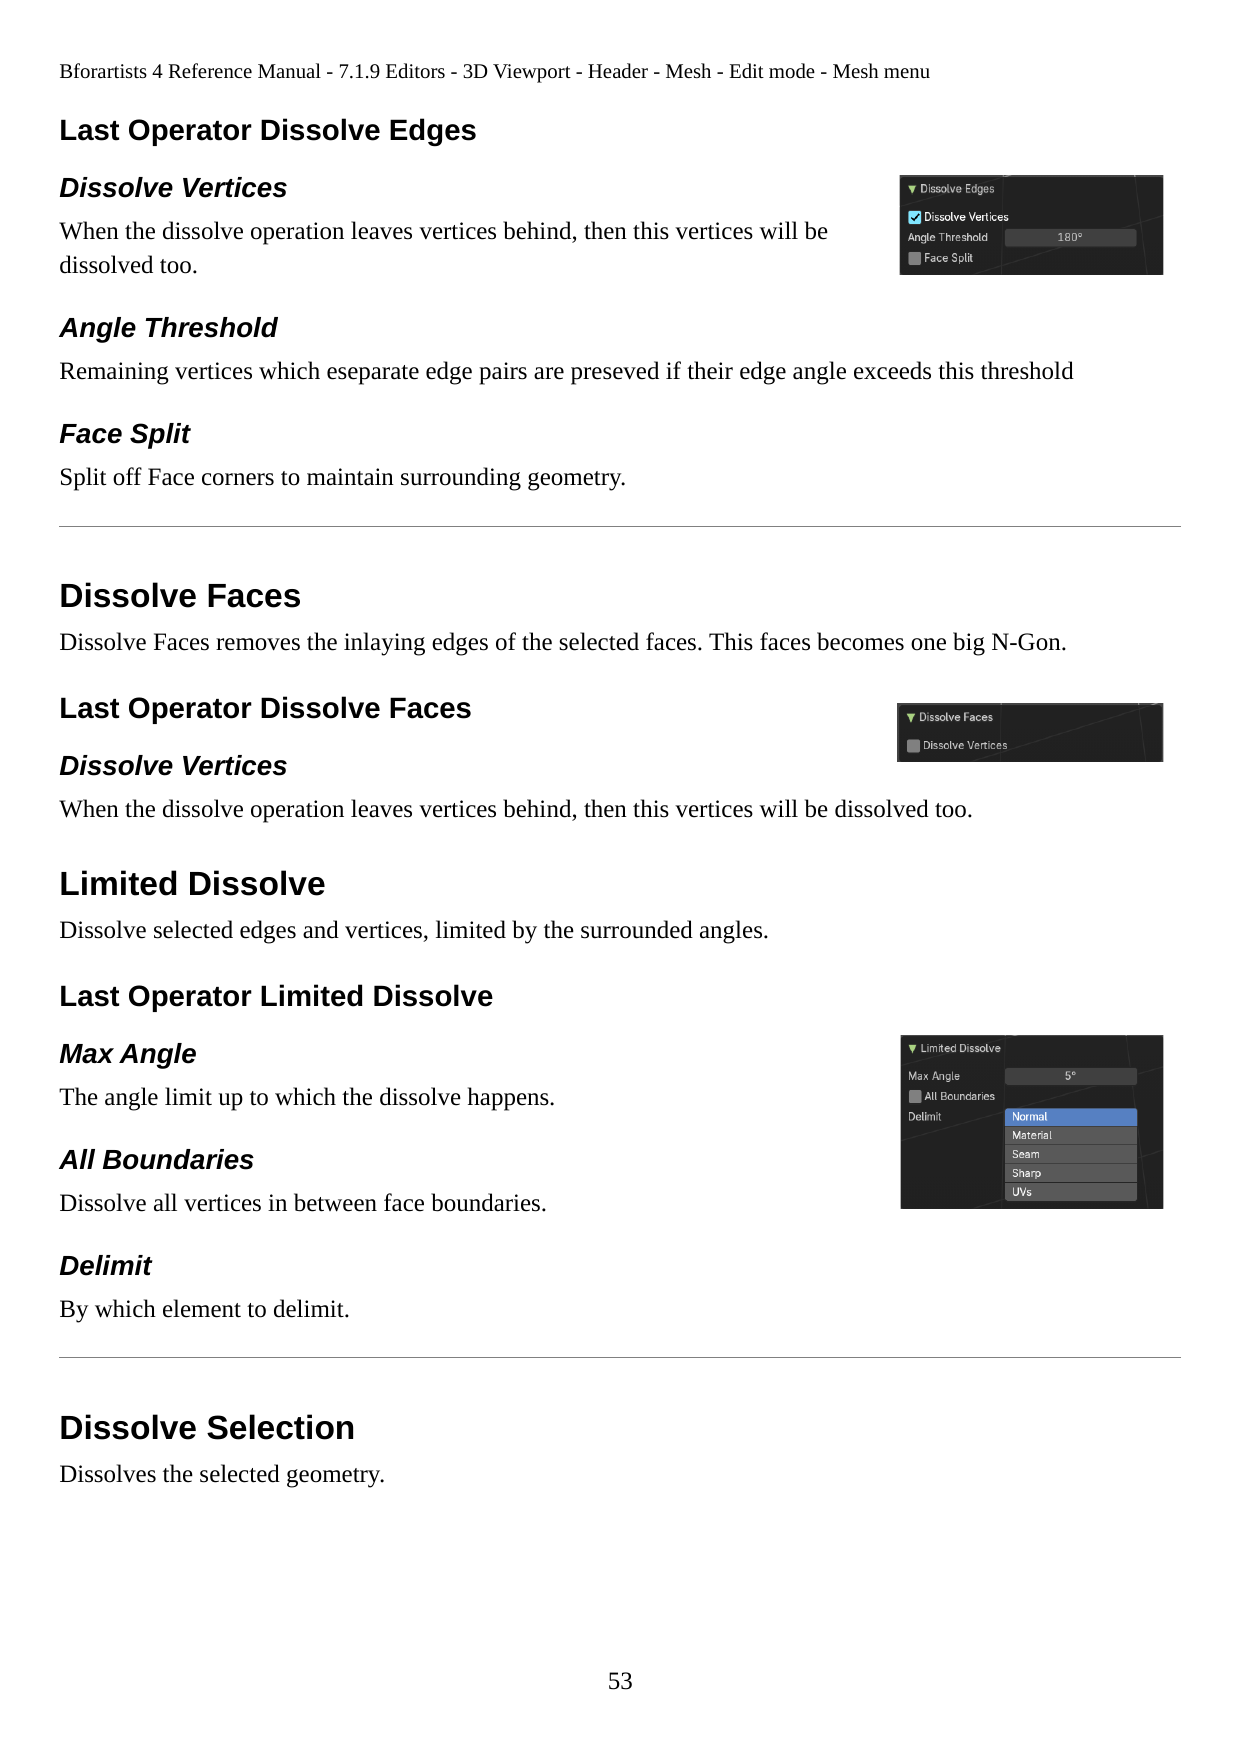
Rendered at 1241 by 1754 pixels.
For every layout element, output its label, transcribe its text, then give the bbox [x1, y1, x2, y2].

subtitle Delimit [59, 1249, 1181, 1281]
subtitle All Boundaries [59, 1143, 900, 1175]
subtitle Dissolve Faces [59, 576, 1181, 615]
text Split off Face corners to maintain surrounding geometry. [59, 462, 1181, 491]
picture [899, 175, 1164, 275]
text The angle limit up to which the dissolve happens. [59, 1082, 900, 1111]
subtitle Dissolve Vertices [59, 171, 1181, 203]
subtitle Dissolve Vertices [59, 750, 1181, 782]
text Remaining vertices which eseparate edge pairs are preseved if their edge angle exceeds this threshold [59, 356, 1181, 385]
text Dissolve selected edges and vertices, limited by the surrounded angles. [59, 915, 1181, 944]
subtitle Max Angle [59, 1037, 900, 1069]
text When the dissolve operation leaves vertices behind, then this vertices will be dissolved too. [59, 216, 1181, 279]
text Dissolve all vertices in between face boundaries. [59, 1188, 1181, 1217]
subtitle [1164, 1143, 1181, 1175]
picture [897, 703, 1164, 762]
subtitle Last Operator Dissolve Faces [59, 691, 1181, 725]
picture [900, 1035, 1164, 1209]
text When the dissolve operation leaves vertices behind, then this vertices will be dissolved too. [59, 794, 1181, 823]
text By which element to delimit. [59, 1294, 1181, 1322]
subtitle Limited Dissolve [59, 864, 1181, 903]
subtitle Last Operator Dissolve Edges [59, 113, 1181, 146]
subtitle [1164, 1037, 1181, 1069]
subtitle Dissolve Selection [59, 1408, 1181, 1446]
text Dissolves the selected geometry. [59, 1459, 1181, 1488]
text Dissolve Faces removes the inlaying edges of the selected faces. This faces becomes one big N-Gon. [59, 627, 1181, 656]
subtitle Face Split [59, 418, 1181, 449]
subtitle Last Operator Limited Dissolve [59, 979, 1181, 1012]
subtitle Angle Threshold [59, 312, 1181, 344]
